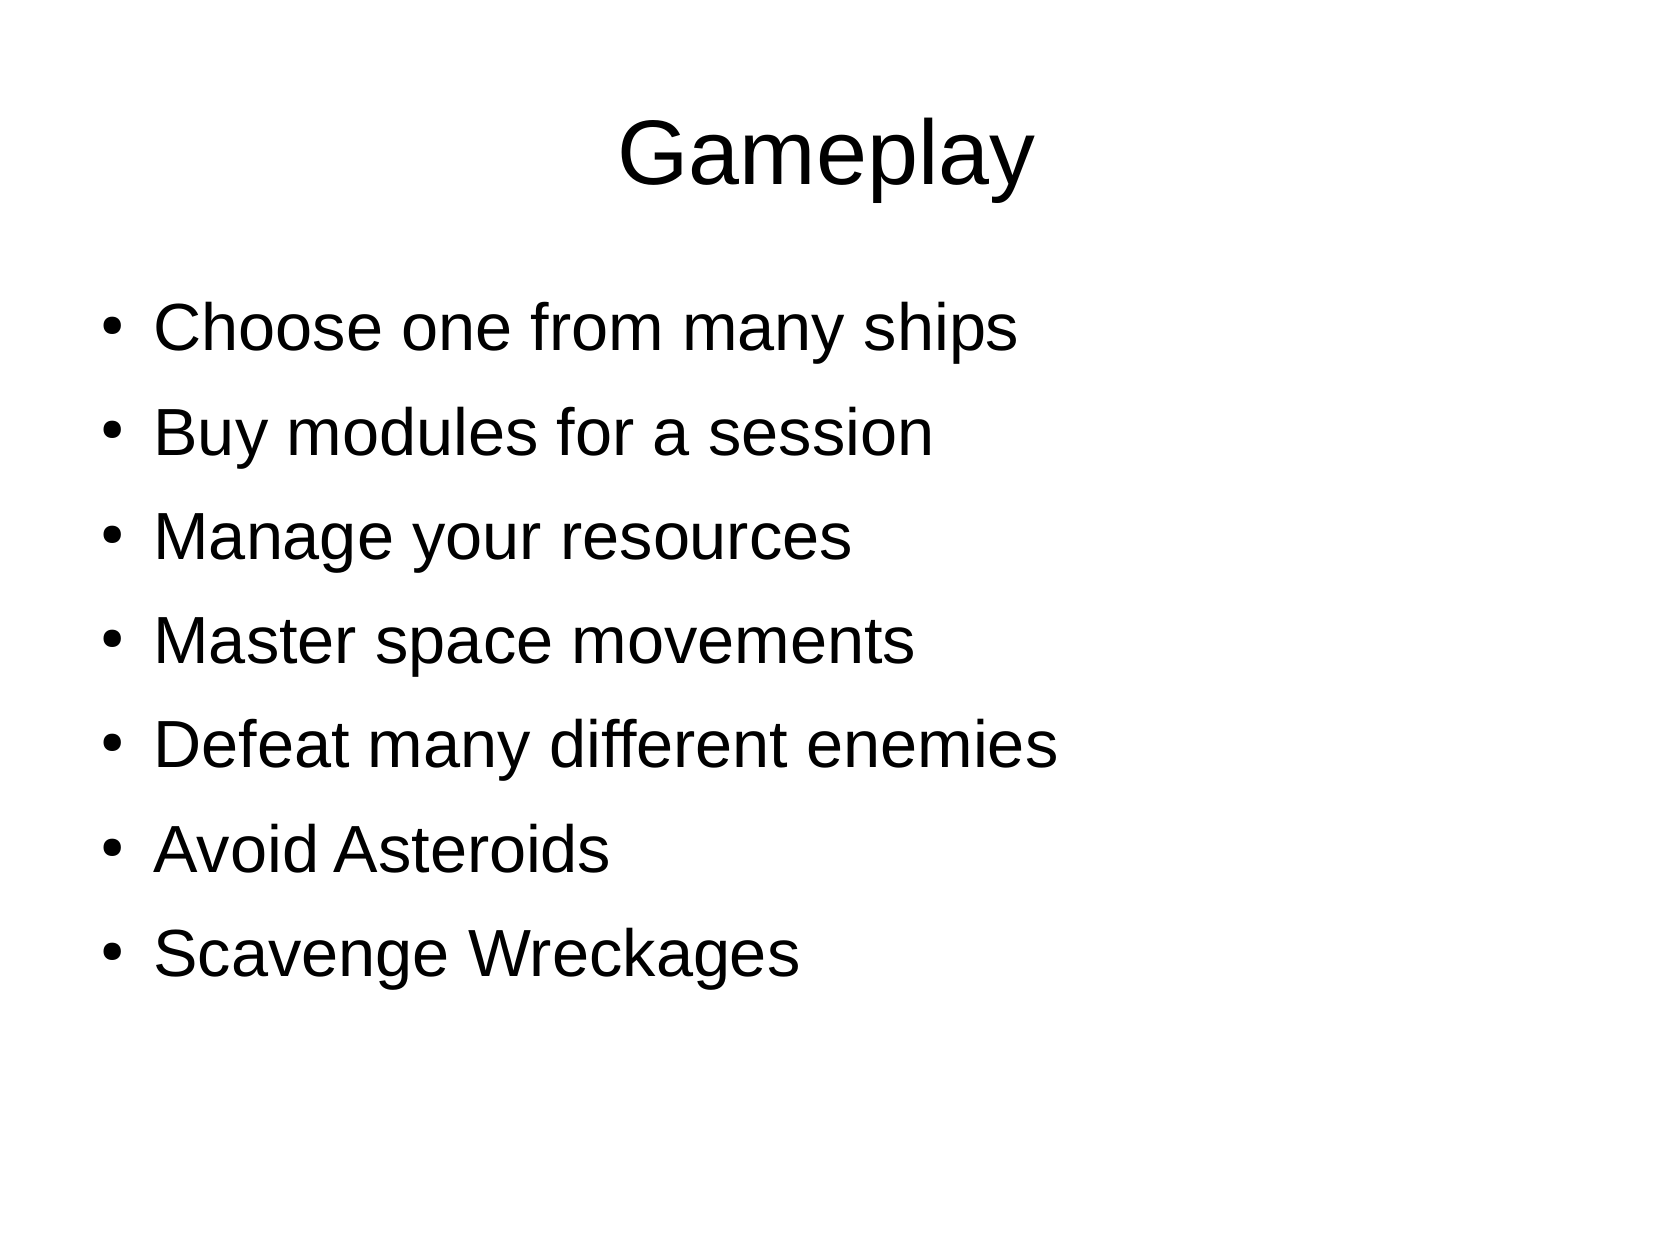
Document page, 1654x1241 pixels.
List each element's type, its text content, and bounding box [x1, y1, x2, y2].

list Choose one from many ships Buy modules for a session Manage your resources Master space movements Defeat many different enemies Avoid Asteroids Scavenge Wreckages [82, 290, 1571, 1010]
title Gameplay [82, 49, 1571, 257]
